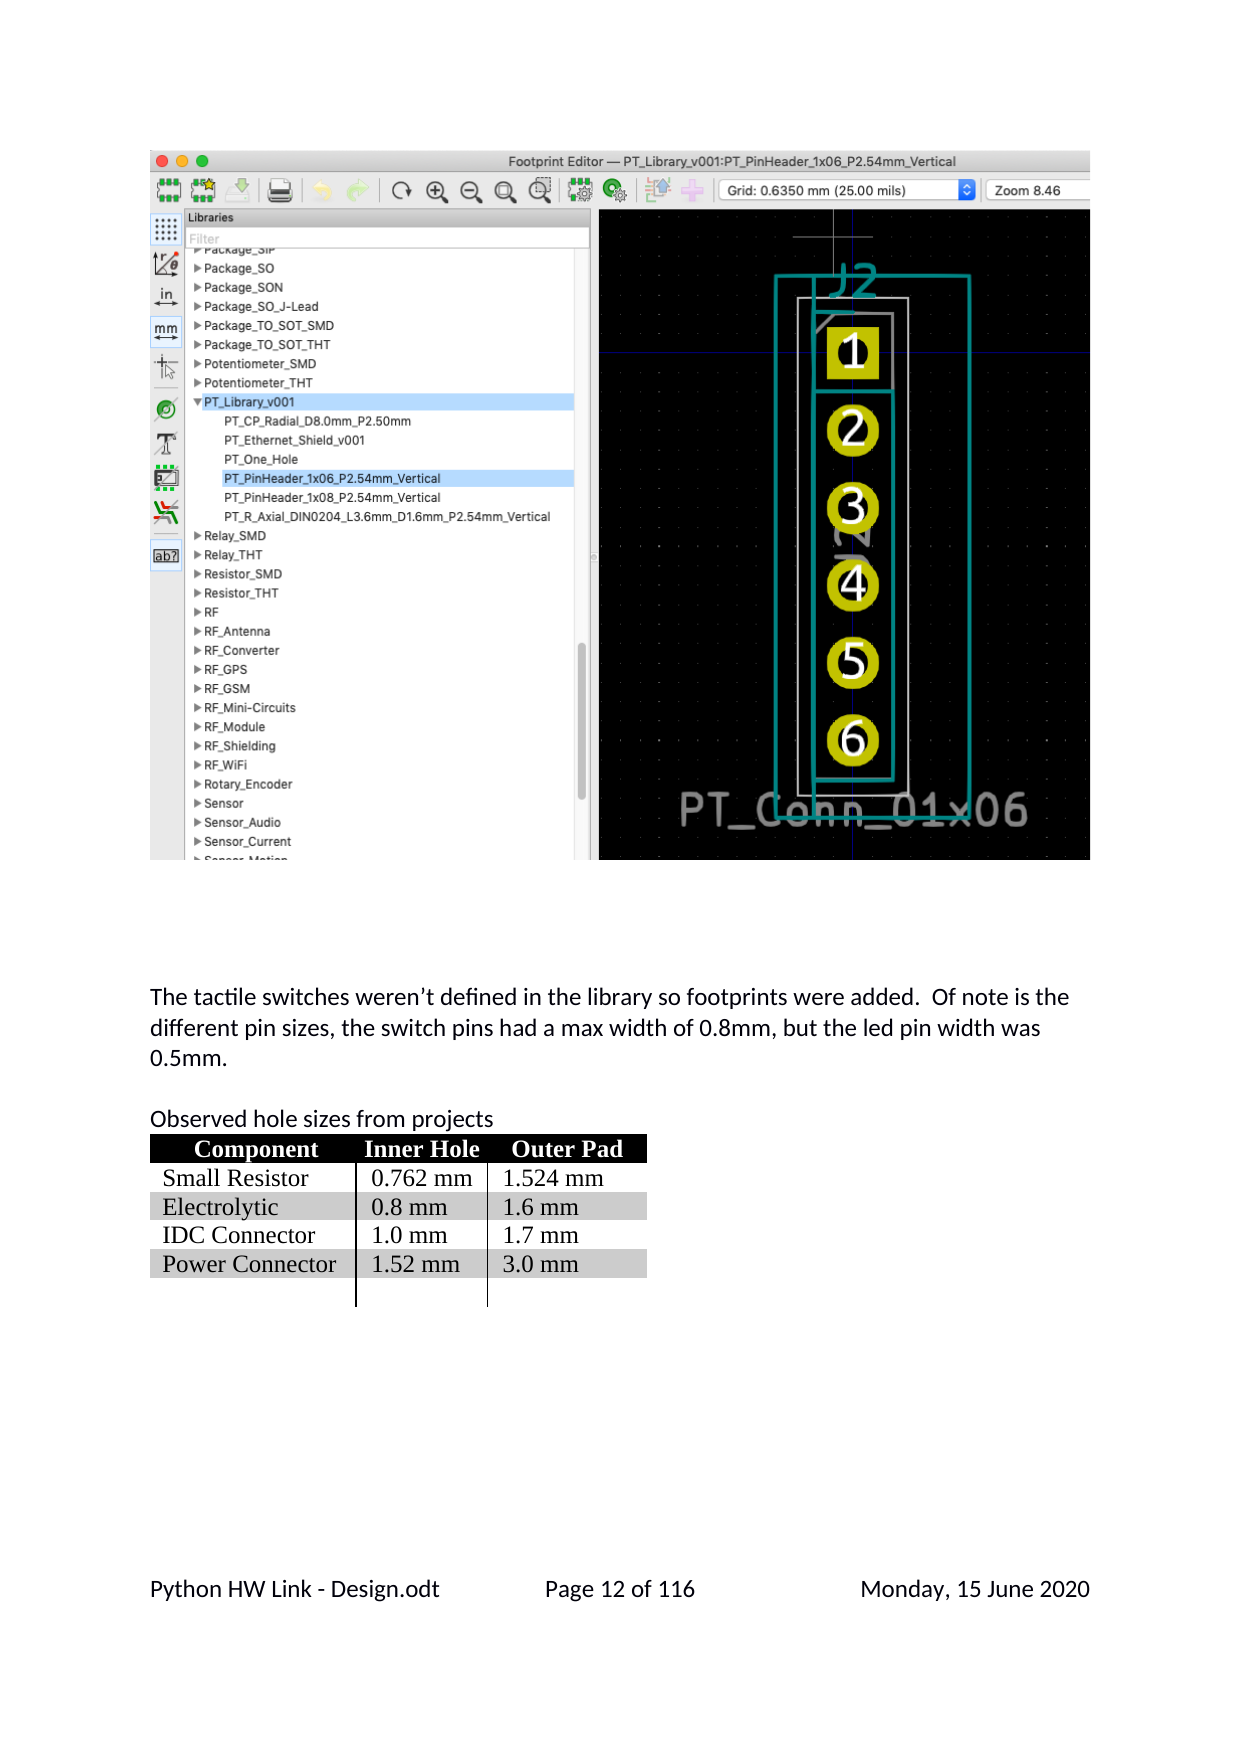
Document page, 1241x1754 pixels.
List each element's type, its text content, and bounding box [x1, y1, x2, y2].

table_cell [357, 1278, 487, 1307]
table_header Inner Hole [357, 1134, 487, 1163]
table_cell 0.8 mm [357, 1192, 487, 1220]
text The tactile switches weren’t defined in the library so footprints were added. Of note is the different pin sizes, the switch pins had a max width of 0.8mm, but the led pin width was 0.5mm. [150, 981, 1090, 1073]
table_cell [488, 1278, 647, 1307]
table_cell 1.524 mm [488, 1163, 647, 1192]
table_cell 1.6 mm [488, 1192, 647, 1220]
table_cell [150, 1278, 355, 1307]
table_cell 0.762 mm [357, 1163, 487, 1192]
table_cell 1.7 mm [488, 1220, 647, 1249]
table_cell IDC Connector [150, 1220, 355, 1249]
table_header Outer Pad [488, 1134, 647, 1163]
table_cell 3.0 mm [488, 1249, 647, 1278]
table_cell Small Resistor [150, 1163, 355, 1192]
table_cell Electrolytic [150, 1192, 355, 1220]
table_cell Power Connector [150, 1249, 355, 1278]
picture [150, 150, 1091, 860]
table_cell 1.52 mm [357, 1249, 487, 1278]
table_cell 1.0 mm [357, 1220, 487, 1249]
text Observed hole sizes from projects [150, 1103, 1090, 1134]
table_header Component [150, 1134, 355, 1163]
